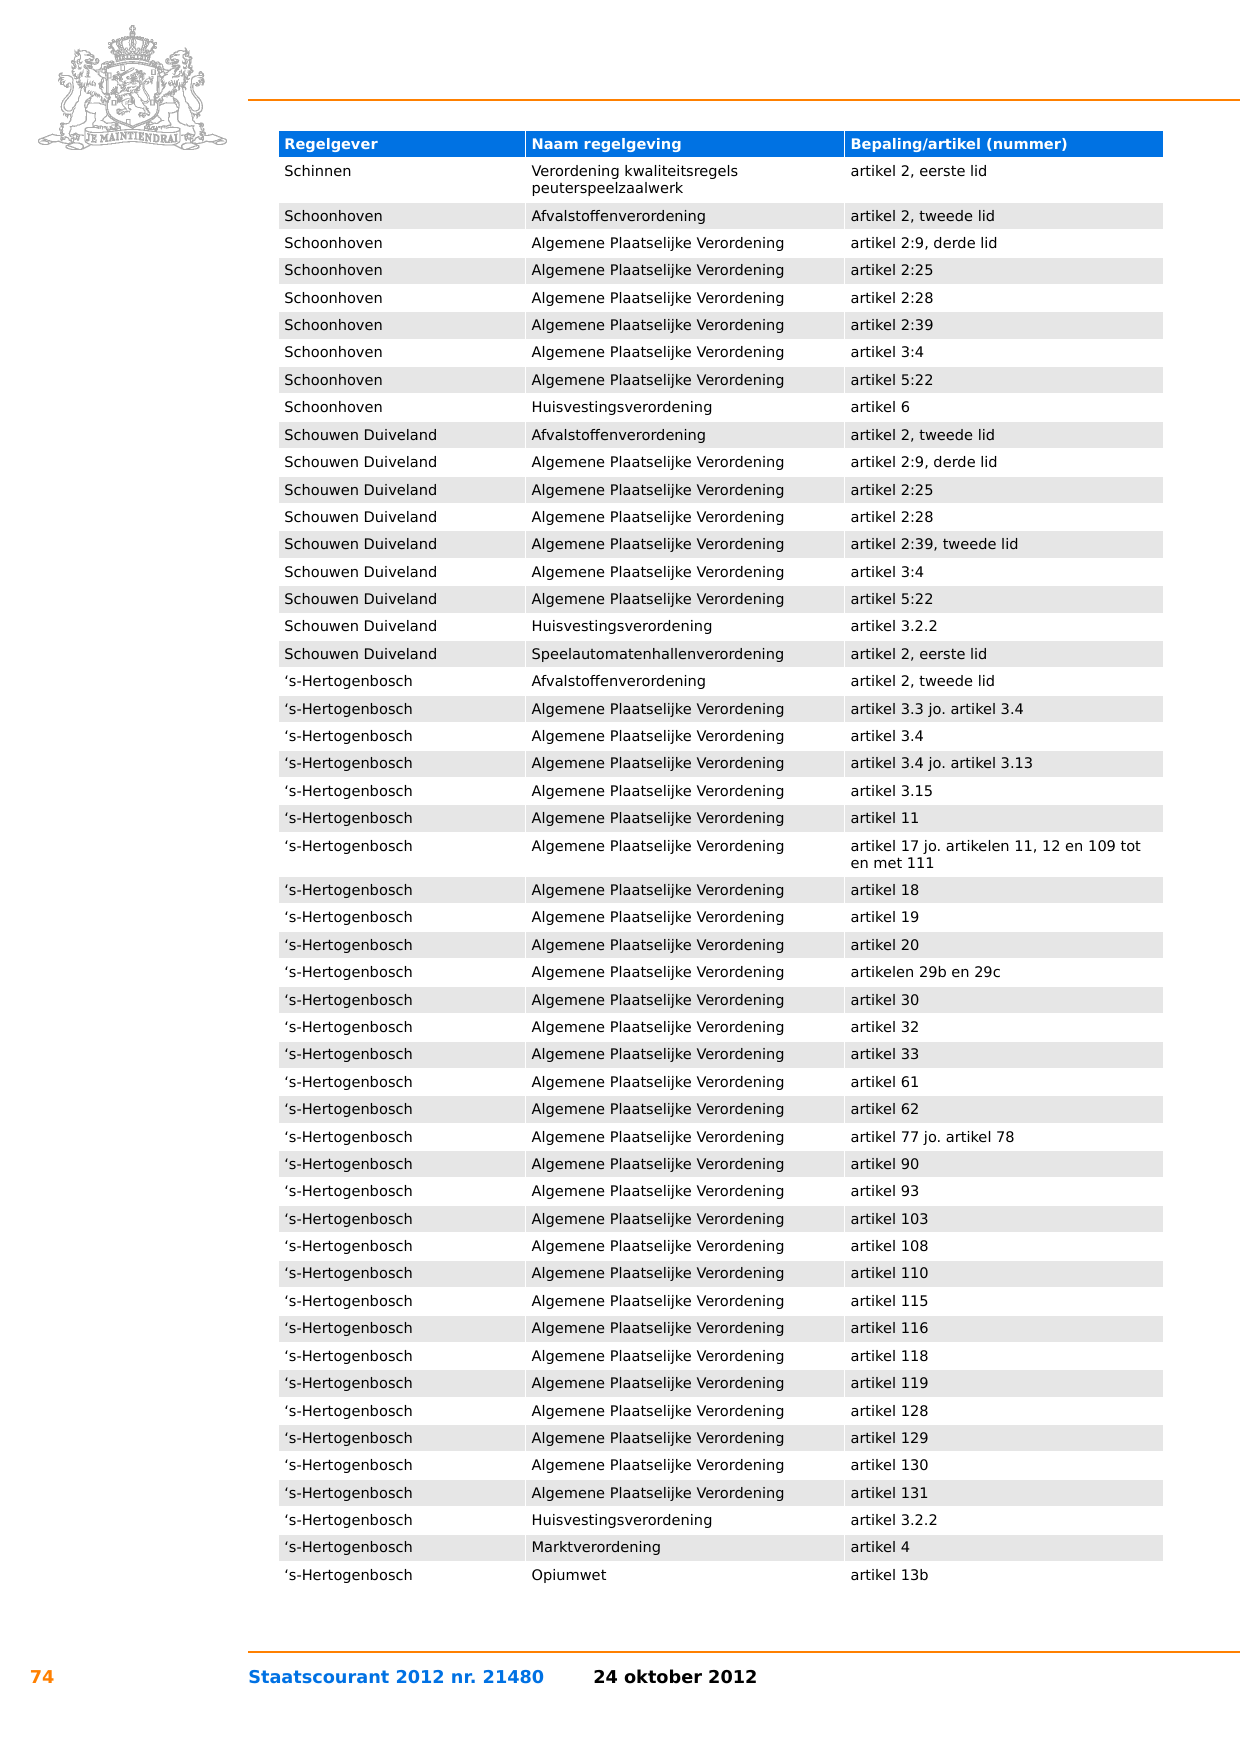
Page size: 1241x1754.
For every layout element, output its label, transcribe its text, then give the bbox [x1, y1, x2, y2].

table_cell Schouwen Duiveland [279, 477, 525, 503]
table_cell artikel 5:22 [845, 586, 1163, 613]
table_cell artikel 5:22 [845, 367, 1163, 393]
table_cell artikel 110 [845, 1261, 1163, 1287]
table_cell Algemene Plaatselijke Verordening [526, 751, 844, 777]
table_cell Schoonhoven [279, 312, 525, 339]
table_cell artikel 3.2.2 [845, 1507, 1163, 1534]
table_cell Algemene Plaatselijke Verordening [526, 1398, 844, 1424]
table_cell Algemene Plaatselijke Verordening [526, 559, 844, 585]
table_cell Algemene Plaatselijke Verordening [526, 1206, 844, 1232]
table_cell Algemene Plaatselijke Verordening [526, 1261, 844, 1287]
table_cell Afvalstoffenverordening [526, 422, 844, 448]
table_cell artikel 130 [845, 1453, 1163, 1479]
table_cell Speelautomatenhallenverordening [526, 641, 844, 667]
table_cell Schinnen [279, 158, 525, 202]
table_cell artikel 115 [845, 1288, 1163, 1314]
table_cell Algemene Plaatselijke Verordening [526, 531, 844, 558]
table_cell ‘s-Hertogenbosch [279, 751, 525, 777]
table_cell artikel 3:4 [845, 559, 1163, 585]
table_cell ‘s-Hertogenbosch [279, 1316, 525, 1342]
table_cell artikel 77 jo. artikel 78 [845, 1124, 1163, 1150]
table_cell Algemene Plaatselijke Verordening [526, 340, 844, 366]
table_cell Huisvestingsverordening [526, 614, 844, 640]
table_cell Afvalstoffenverordening [526, 669, 844, 695]
table_cell Algemene Plaatselijke Verordening [526, 1179, 844, 1205]
table_cell artikel 6 [845, 395, 1163, 421]
table_cell artikel 3.4 jo. artikel 3.13 [845, 751, 1163, 777]
table_cell artikel 2:25 [845, 258, 1163, 284]
table_cell Algemene Plaatselijke Verordening [526, 696, 844, 722]
table_cell Schoonhoven [279, 367, 525, 393]
table_cell artikel 2:25 [845, 477, 1163, 503]
table_cell artikel 13b [845, 1562, 1163, 1588]
table_cell artikel 11 [845, 805, 1163, 832]
table_cell ‘s-Hertogenbosch [279, 1206, 525, 1232]
table_cell artikel 18 [845, 877, 1163, 903]
table_cell ‘s-Hertogenbosch [279, 778, 525, 804]
table_cell Schouwen Duiveland [279, 504, 525, 530]
table_cell ‘s-Hertogenbosch [279, 1151, 525, 1177]
table_cell Algemene Plaatselijke Verordening [526, 312, 844, 339]
table_cell ‘s-Hertogenbosch [279, 877, 525, 903]
table_cell Algemene Plaatselijke Verordening [526, 1453, 844, 1479]
table_cell ‘s-Hertogenbosch [279, 1535, 525, 1561]
table_cell artikel 90 [845, 1151, 1163, 1177]
table_cell Schoonhoven [279, 230, 525, 256]
table_cell Algemene Plaatselijke Verordening [526, 805, 844, 832]
table_cell Schouwen Duiveland [279, 586, 525, 613]
table_cell Huisvestingsverordening [526, 1507, 844, 1534]
table_cell ‘s-Hertogenbosch [279, 1425, 525, 1451]
table_cell artikel 2, tweede lid [845, 422, 1163, 448]
table_cell artikel 3.4 [845, 723, 1163, 749]
table_cell Schouwen Duiveland [279, 641, 525, 667]
table_cell ‘s-Hertogenbosch [279, 1507, 525, 1534]
table_cell artikel 2, tweede lid [845, 203, 1163, 229]
table_cell artikel 2:28 [845, 504, 1163, 530]
table_cell ‘s-Hertogenbosch [279, 905, 525, 931]
table_cell Algemene Plaatselijke Verordening [526, 1288, 844, 1314]
table_cell Algemene Plaatselijke Verordening [526, 285, 844, 311]
table_cell artikel 103 [845, 1206, 1163, 1232]
table_cell artikel 2:9, derde lid [845, 449, 1163, 476]
table_header Regelgever [279, 131, 525, 157]
table_cell Algemene Plaatselijke Verordening [526, 723, 844, 749]
table_cell Schoonhoven [279, 395, 525, 421]
table_cell Schouwen Duiveland [279, 531, 525, 558]
table_cell ‘s-Hertogenbosch [279, 805, 525, 832]
table_cell Schouwen Duiveland [279, 559, 525, 585]
table_cell artikel 128 [845, 1398, 1163, 1424]
table_cell Algemene Plaatselijke Verordening [526, 1124, 844, 1150]
table_cell artikel 19 [845, 905, 1163, 931]
table_cell artikel 2, eerste lid [845, 641, 1163, 667]
table_cell Algemene Plaatselijke Verordening [526, 1233, 844, 1260]
table_cell artikel 30 [845, 987, 1163, 1013]
table_cell Schouwen Duiveland [279, 614, 525, 640]
table_cell artikel 119 [845, 1370, 1163, 1397]
table_cell ‘s-Hertogenbosch [279, 1124, 525, 1150]
table_cell artikel 118 [845, 1343, 1163, 1369]
table_cell Schoonhoven [279, 258, 525, 284]
table_cell artikel 32 [845, 1014, 1163, 1041]
table_cell artikel 108 [845, 1233, 1163, 1260]
table_cell artikel 33 [845, 1042, 1163, 1068]
table_cell artikel 4 [845, 1535, 1163, 1561]
table_cell artikel 3.2.2 [845, 614, 1163, 640]
table_cell Algemene Plaatselijke Verordening [526, 477, 844, 503]
table_cell ‘s-Hertogenbosch [279, 1288, 525, 1314]
table_cell artikel 116 [845, 1316, 1163, 1342]
table_cell artikel 3.3 jo. artikel 3.4 [845, 696, 1163, 722]
table_cell ‘s-Hertogenbosch [279, 1179, 525, 1205]
table_cell Schoonhoven [279, 340, 525, 366]
table_cell Afvalstoffenverordening [526, 203, 844, 229]
table_cell artikel 17 jo. artikelen 11, 12 en 109 tot en met 111 [845, 833, 1163, 876]
table_cell Schouwen Duiveland [279, 422, 525, 448]
table_cell artikel 2:9, derde lid [845, 230, 1163, 256]
table_cell artikel 3:4 [845, 340, 1163, 366]
table_cell Huisvestingsverordening [526, 395, 844, 421]
table_cell Algemene Plaatselijke Verordening [526, 1069, 844, 1095]
table_cell Algemene Plaatselijke Verordening [526, 449, 844, 476]
table_cell Algemene Plaatselijke Verordening [526, 1370, 844, 1397]
table_cell artikel 2:39 [845, 312, 1163, 339]
table_cell Algemene Plaatselijke Verordening [526, 1151, 844, 1177]
table_cell Schouwen Duiveland [279, 449, 525, 476]
table_cell Algemene Plaatselijke Verordening [526, 905, 844, 931]
table_header Bepaling/artikel (nummer) [845, 131, 1163, 157]
table_cell ‘s-Hertogenbosch [279, 987, 525, 1013]
table_cell ‘s-Hertogenbosch [279, 833, 525, 876]
picture [38, 25, 227, 150]
table_cell ‘s-Hertogenbosch [279, 932, 525, 958]
table_cell artikel 20 [845, 932, 1163, 958]
table_cell Algemene Plaatselijke Verordening [526, 932, 844, 958]
table_cell ‘s-Hertogenbosch [279, 1480, 525, 1506]
table_cell artikel 61 [845, 1069, 1163, 1095]
table_cell Algemene Plaatselijke Verordening [526, 987, 844, 1013]
table_cell Algemene Plaatselijke Verordening [526, 367, 844, 393]
table_cell ‘s-Hertogenbosch [279, 1343, 525, 1369]
table_cell Algemene Plaatselijke Verordening [526, 833, 844, 876]
table_cell Opiumwet [526, 1562, 844, 1588]
table_cell Algemene Plaatselijke Verordening [526, 778, 844, 804]
table_cell Algemene Plaatselijke Verordening [526, 1096, 844, 1123]
table_cell artikel 2, tweede lid [845, 669, 1163, 695]
table_cell ‘s-Hertogenbosch [279, 1014, 525, 1041]
table_cell Algemene Plaatselijke Verordening [526, 959, 844, 986]
table_cell ‘s-Hertogenbosch [279, 1398, 525, 1424]
table_cell Algemene Plaatselijke Verordening [526, 1316, 844, 1342]
table_cell ‘s-Hertogenbosch [279, 1261, 525, 1287]
table_cell artikelen 29b en 29c [845, 959, 1163, 986]
table_cell Algemene Plaatselijke Verordening [526, 1425, 844, 1451]
table_cell ‘s-Hertogenbosch [279, 1042, 525, 1068]
table_cell ‘s-Hertogenbosch [279, 1370, 525, 1397]
table_cell Algemene Plaatselijke Verordening [526, 877, 844, 903]
table_cell artikel 2, eerste lid [845, 158, 1163, 202]
table_cell Marktverordening [526, 1535, 844, 1561]
table_cell Schoonhoven [279, 203, 525, 229]
table_cell Algemene Plaatselijke Verordening [526, 230, 844, 256]
table_cell ‘s-Hertogenbosch [279, 1069, 525, 1095]
table_cell ‘s-Hertogenbosch [279, 1233, 525, 1260]
table_cell Algemene Plaatselijke Verordening [526, 1480, 844, 1506]
table_cell ‘s-Hertogenbosch [279, 696, 525, 722]
table_cell Algemene Plaatselijke Verordening [526, 504, 844, 530]
table_cell artikel 2:39, tweede lid [845, 531, 1163, 558]
table_cell ‘s-Hertogenbosch [279, 959, 525, 986]
table_cell ‘s-Hertogenbosch [279, 1453, 525, 1479]
table_cell Verordening kwaliteitsregels peuterspeelzaalwerk [526, 158, 844, 202]
table_cell Schoonhoven [279, 285, 525, 311]
table_cell Algemene Plaatselijke Verordening [526, 586, 844, 613]
table_cell ‘s-Hertogenbosch [279, 723, 525, 749]
table_cell artikel 93 [845, 1179, 1163, 1205]
table_cell Algemene Plaatselijke Verordening [526, 1042, 844, 1068]
table_cell ‘s-Hertogenbosch [279, 669, 525, 695]
table_cell Algemene Plaatselijke Verordening [526, 1014, 844, 1041]
table_cell artikel 129 [845, 1425, 1163, 1451]
table_cell Algemene Plaatselijke Verordening [526, 1343, 844, 1369]
table_cell artikel 131 [845, 1480, 1163, 1506]
table_cell artikel 2:28 [845, 285, 1163, 311]
table_cell ‘s-Hertogenbosch [279, 1096, 525, 1123]
table_cell ‘s-Hertogenbosch [279, 1562, 525, 1588]
table_cell artikel 3.15 [845, 778, 1163, 804]
table_cell Algemene Plaatselijke Verordening [526, 258, 844, 284]
table_cell artikel 62 [845, 1096, 1163, 1123]
table_header Naam regelgeving [526, 131, 844, 157]
